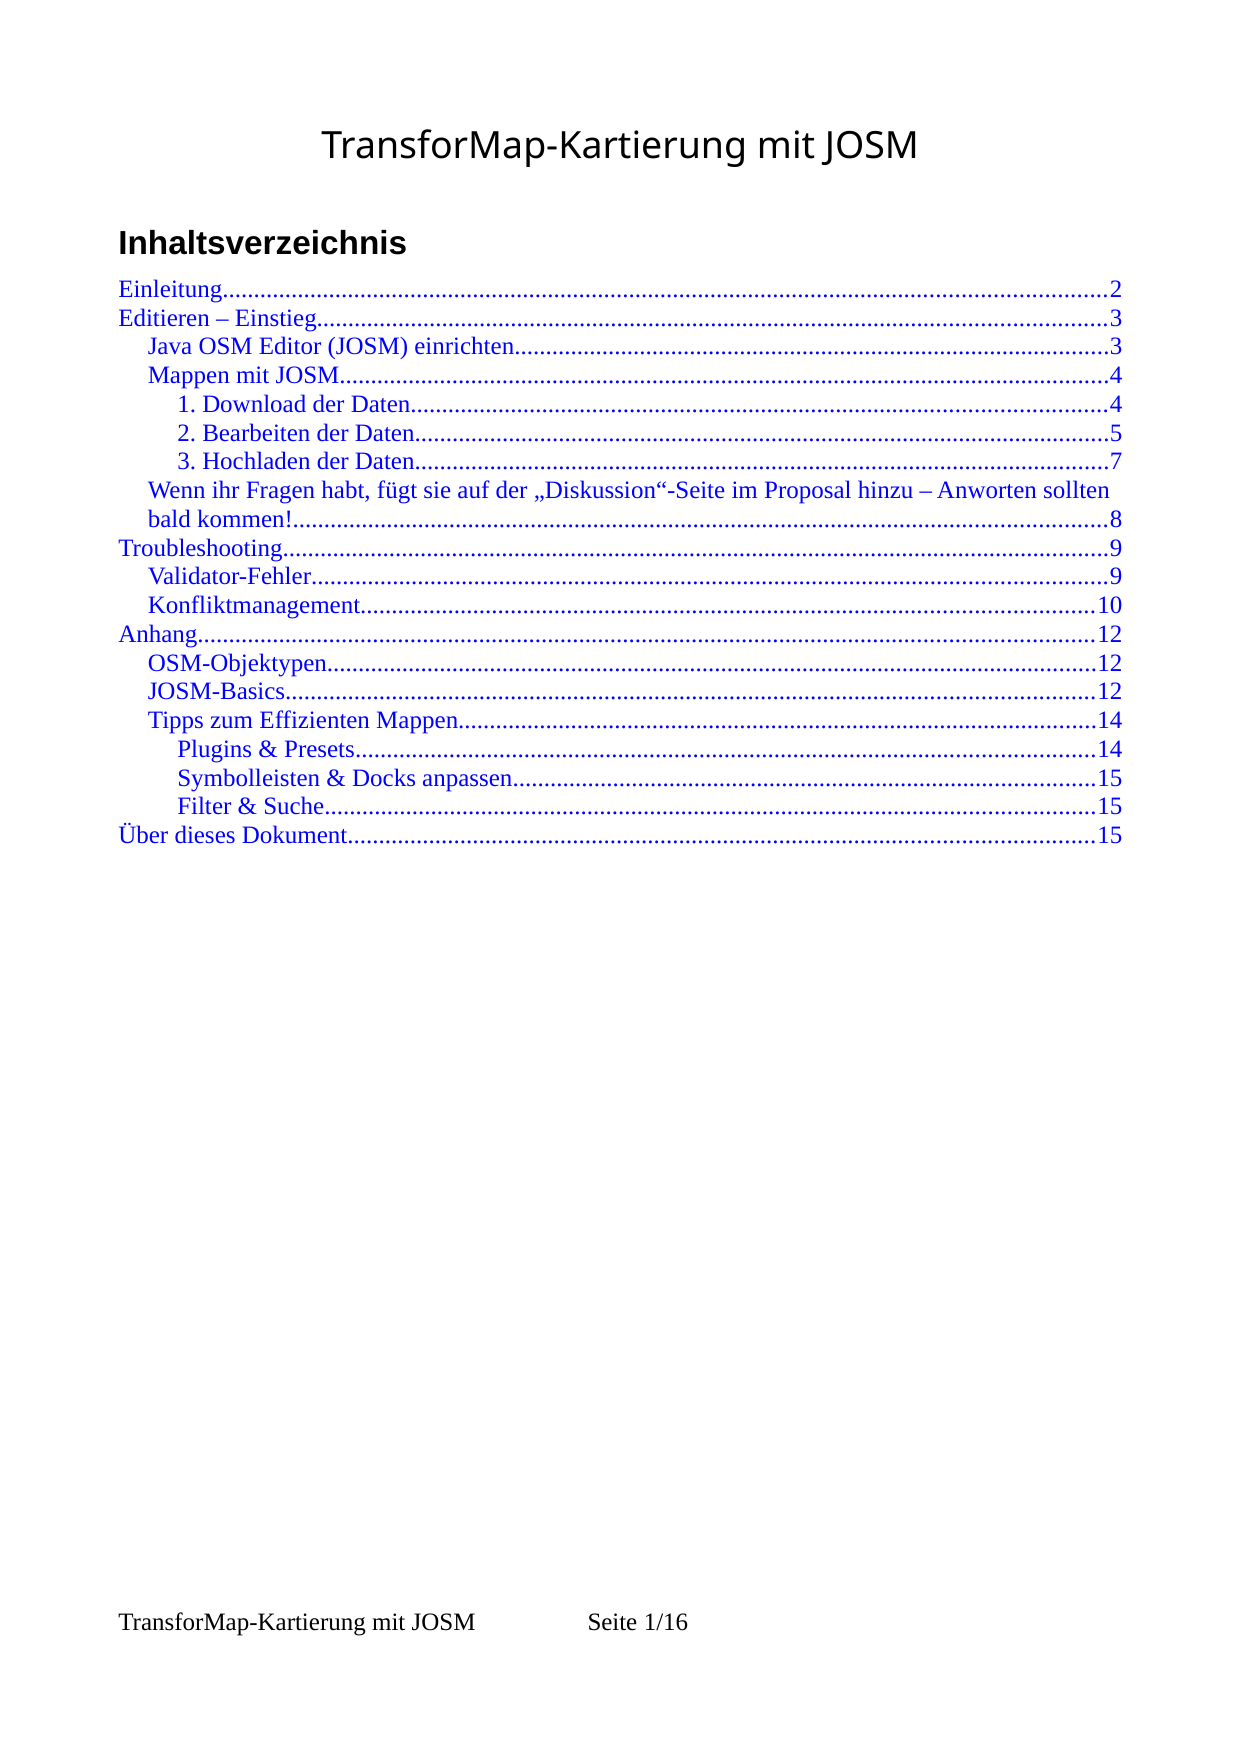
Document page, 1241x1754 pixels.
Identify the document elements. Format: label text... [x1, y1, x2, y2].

text Java OSM Editor (JOSM) einrichten 3 [148, 331, 1122, 360]
text Filter & Suche 15 [177, 791, 1122, 820]
text Anhang 12 [118, 619, 1122, 648]
text Symbolleisten & Docks anpassen 15 [177, 763, 1122, 791]
text Konfliktmanagement 10 [148, 590, 1122, 619]
text Plugins & Presets 14 [177, 734, 1122, 763]
text Troubleshooting 9 [118, 533, 1122, 561]
text Tipps zum Effizienten Mappen 14 [148, 705, 1122, 734]
text Wenn ihr Fragen habt, fügt sie auf der „Diskussion“-Seite im Proposal hinzu – Anworten sollten bald kommen! 8 [148, 475, 1122, 533]
text Validator-Fehler 9 [148, 561, 1122, 590]
text Mappen mit JOSM 4 [148, 360, 1122, 389]
text OSM-Objektypen 12 [148, 648, 1122, 676]
text JOSM-Basics 12 [148, 676, 1122, 705]
text 3. Hochladen der Daten 7 [177, 446, 1122, 475]
text Einleitung 2 [118, 274, 1122, 303]
subtitle Inhaltsverzeichnis [118, 223, 1122, 261]
text Über dieses Dokument 15 [118, 820, 1122, 849]
text 1. Download der Daten 4 [177, 389, 1122, 418]
text 2. Bearbeiten der Daten 5 [177, 418, 1122, 446]
text Editieren – Einstieg 3 [118, 303, 1122, 331]
text TransforMap-Kartierung mit JOSM [118, 118, 1122, 169]
